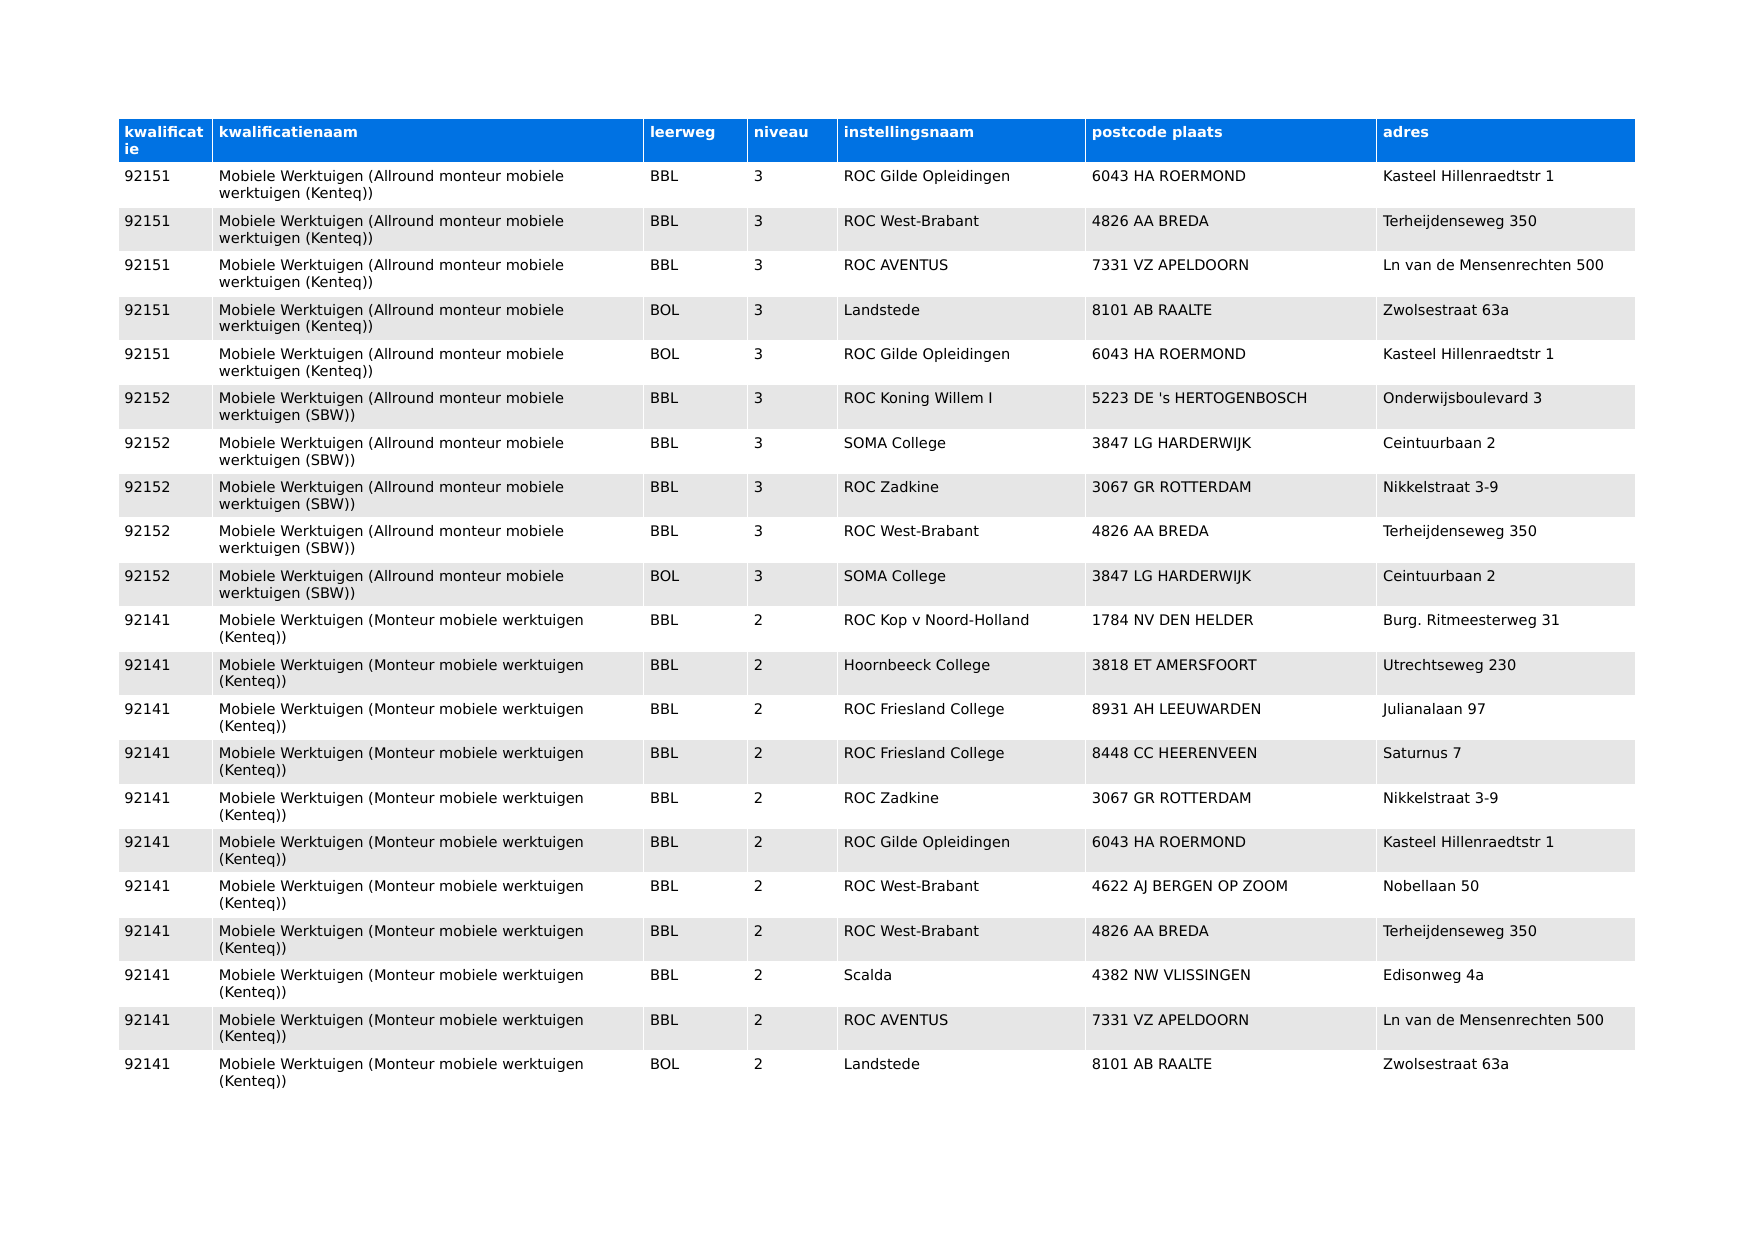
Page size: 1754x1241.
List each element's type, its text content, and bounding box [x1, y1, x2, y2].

table_cell Mobiele Werktuigen (Allround monteur mobiele werktuigen (Kenteq)) [213, 164, 643, 207]
table_cell 3 [748, 430, 837, 473]
table_cell 92151 [119, 164, 212, 207]
table_cell SOMA College [838, 563, 1085, 606]
table_cell 92141 [119, 874, 212, 917]
table_cell Kasteel Hillenraedtstr 1 [1377, 341, 1635, 384]
table_cell ROC AVENTUS [838, 1007, 1085, 1050]
table_cell 92141 [119, 740, 212, 784]
table_cell 3847 LG HARDERWIJK [1086, 563, 1376, 606]
table_cell BOL [644, 297, 747, 340]
table_cell Mobiele Werktuigen (Allround monteur mobiele werktuigen (Kenteq)) [213, 252, 643, 296]
table_cell BBL [644, 430, 747, 473]
table_cell 3 [748, 563, 837, 606]
table_cell Onderwijsboulevard 3 [1377, 385, 1635, 429]
table_cell ROC Gilde Opleidingen [838, 341, 1085, 384]
table_cell 8101 AB RAALTE [1086, 1051, 1376, 1094]
table_cell ROC Friesland College [838, 740, 1085, 784]
table_cell Mobiele Werktuigen (Allround monteur mobiele werktuigen (SBW)) [213, 563, 643, 606]
table_cell 92151 [119, 252, 212, 296]
table_cell ROC Gilde Opleidingen [838, 164, 1085, 207]
table_cell Mobiele Werktuigen (Allround monteur mobiele werktuigen (SBW)) [213, 474, 643, 517]
table_cell Mobiele Werktuigen (Allround monteur mobiele werktuigen (Kenteq)) [213, 341, 643, 384]
table_cell ROC Gilde Opleidingen [838, 829, 1085, 872]
table_cell Kasteel Hillenraedtstr 1 [1377, 829, 1635, 872]
table_cell Mobiele Werktuigen (Allround monteur mobiele werktuigen (Kenteq)) [213, 297, 643, 340]
table_cell 92141 [119, 918, 212, 961]
table_cell BBL [644, 385, 747, 429]
table_cell BBL [644, 785, 747, 828]
table_cell Zwolsestraat 63a [1377, 297, 1635, 340]
table_cell ROC AVENTUS [838, 252, 1085, 296]
table_cell Mobiele Werktuigen (Monteur mobiele werktuigen (Kenteq)) [213, 785, 643, 828]
table_cell 2 [748, 785, 837, 828]
table_cell 4826 AA BREDA [1086, 918, 1376, 961]
table_cell 8101 AB RAALTE [1086, 297, 1376, 340]
table_cell ROC West-Brabant [838, 208, 1085, 251]
table_cell 2 [748, 874, 837, 917]
table_cell 92141 [119, 829, 212, 872]
table_cell 92152 [119, 385, 212, 429]
table_cell 7331 VZ APELDOORN [1086, 1007, 1376, 1050]
table_cell 3847 LG HARDERWIJK [1086, 430, 1376, 473]
table_header leerweg [644, 119, 747, 162]
table_cell BBL [644, 918, 747, 961]
table_header kwalificatienaam [213, 119, 643, 162]
table_cell Mobiele Werktuigen (Monteur mobiele werktuigen (Kenteq)) [213, 829, 643, 872]
table_cell Mobiele Werktuigen (Monteur mobiele werktuigen (Kenteq)) [213, 962, 643, 1006]
table_cell BBL [644, 696, 747, 739]
table_cell 2 [748, 652, 837, 695]
table_cell 8448 CC HEERENVEEN [1086, 740, 1376, 784]
table_cell 92152 [119, 563, 212, 606]
table_cell Terheijdenseweg 350 [1377, 918, 1635, 961]
table_cell 3067 GR ROTTERDAM [1086, 785, 1376, 828]
table_cell 4826 AA BREDA [1086, 208, 1376, 251]
table_cell 6043 HA ROERMOND [1086, 164, 1376, 207]
table_cell Zwolsestraat 63a [1377, 1051, 1635, 1094]
table_cell Ln van de Mensenrechten 500 [1377, 252, 1635, 296]
table_cell ROC Zadkine [838, 474, 1085, 517]
table_cell 2 [748, 918, 837, 961]
table_cell BOL [644, 1051, 747, 1094]
table_cell 3 [748, 208, 837, 251]
table_cell ROC West-Brabant [838, 918, 1085, 961]
table_cell BBL [644, 607, 747, 651]
table_cell Utrechtseweg 230 [1377, 652, 1635, 695]
table_cell Ceintuurbaan 2 [1377, 563, 1635, 606]
table_cell Edisonweg 4a [1377, 962, 1635, 1006]
table_cell BBL [644, 962, 747, 1006]
table_cell BBL [644, 652, 747, 695]
table_cell 92151 [119, 208, 212, 251]
table_header adres [1377, 119, 1635, 162]
table_cell 92141 [119, 607, 212, 651]
table_cell Mobiele Werktuigen (Monteur mobiele werktuigen (Kenteq)) [213, 652, 643, 695]
table_cell ROC Koning Willem I [838, 385, 1085, 429]
table_cell BBL [644, 1007, 747, 1050]
table_cell 4622 AJ BERGEN OP ZOOM [1086, 874, 1376, 917]
table_cell Scalda [838, 962, 1085, 1006]
table_cell Hoornbeeck College [838, 652, 1085, 695]
table_cell 92141 [119, 1051, 212, 1094]
table_cell 3 [748, 519, 837, 562]
table_cell 92141 [119, 962, 212, 1006]
table_cell ROC Zadkine [838, 785, 1085, 828]
table_cell ROC Kop v Noord-Holland [838, 607, 1085, 651]
table_cell 3 [748, 341, 837, 384]
table_cell BBL [644, 252, 747, 296]
table_cell 2 [748, 696, 837, 739]
table_cell BBL [644, 829, 747, 872]
table_cell 2 [748, 829, 837, 872]
table_header kwalificatie [119, 119, 212, 162]
table_cell BOL [644, 563, 747, 606]
table_cell Mobiele Werktuigen (Monteur mobiele werktuigen (Kenteq)) [213, 607, 643, 651]
table_cell 3 [748, 474, 837, 517]
table_cell Mobiele Werktuigen (Allround monteur mobiele werktuigen (Kenteq)) [213, 208, 643, 251]
table_cell 92152 [119, 430, 212, 473]
table_cell 3 [748, 164, 837, 207]
table_cell Mobiele Werktuigen (Allround monteur mobiele werktuigen (SBW)) [213, 519, 643, 562]
table_cell 1784 NV DEN HELDER [1086, 607, 1376, 651]
table_cell Mobiele Werktuigen (Monteur mobiele werktuigen (Kenteq)) [213, 740, 643, 784]
table_header postcode plaats [1086, 119, 1376, 162]
table_cell 92152 [119, 519, 212, 562]
table_cell Ceintuurbaan 2 [1377, 430, 1635, 473]
table_cell 2 [748, 1007, 837, 1050]
table_cell 3 [748, 297, 837, 340]
table_cell 92151 [119, 341, 212, 384]
table_cell Mobiele Werktuigen (Monteur mobiele werktuigen (Kenteq)) [213, 874, 643, 917]
table_cell 7331 VZ APELDOORN [1086, 252, 1376, 296]
table_cell 92141 [119, 785, 212, 828]
table_cell 4826 AA BREDA [1086, 519, 1376, 562]
table_cell Landstede [838, 1051, 1085, 1094]
table_cell Nobellaan 50 [1377, 874, 1635, 917]
table_cell Saturnus 7 [1377, 740, 1635, 784]
table_cell 4382 NW VLISSINGEN [1086, 962, 1376, 1006]
table_cell ROC Friesland College [838, 696, 1085, 739]
table_cell 3818 ET AMERSFOORT [1086, 652, 1376, 695]
table_cell 8931 AH LEEUWARDEN [1086, 696, 1376, 739]
table_cell BBL [644, 208, 747, 251]
table_cell 92151 [119, 297, 212, 340]
table_cell 92141 [119, 1007, 212, 1050]
table_cell Nikkelstraat 3-9 [1377, 785, 1635, 828]
table_cell Landstede [838, 297, 1085, 340]
table_cell Mobiele Werktuigen (Monteur mobiele werktuigen (Kenteq)) [213, 1051, 643, 1094]
table_cell ROC West-Brabant [838, 874, 1085, 917]
table_cell 2 [748, 607, 837, 651]
table_cell Mobiele Werktuigen (Allround monteur mobiele werktuigen (SBW)) [213, 430, 643, 473]
table_cell BBL [644, 740, 747, 784]
table_cell 92141 [119, 696, 212, 739]
table_cell Julianalaan 97 [1377, 696, 1635, 739]
table_cell BBL [644, 474, 747, 517]
table_cell BBL [644, 874, 747, 917]
table_header niveau [748, 119, 837, 162]
table_cell Ln van de Mensenrechten 500 [1377, 1007, 1635, 1050]
table_cell BOL [644, 341, 747, 384]
table_cell 6043 HA ROERMOND [1086, 829, 1376, 872]
table_cell Burg. Ritmeesterweg 31 [1377, 607, 1635, 651]
table_cell Mobiele Werktuigen (Monteur mobiele werktuigen (Kenteq)) [213, 696, 643, 739]
table_cell Mobiele Werktuigen (Monteur mobiele werktuigen (Kenteq)) [213, 918, 643, 961]
table_cell Mobiele Werktuigen (Allround monteur mobiele werktuigen (SBW)) [213, 385, 643, 429]
table_cell Terheijdenseweg 350 [1377, 519, 1635, 562]
table_cell Kasteel Hillenraedtstr 1 [1377, 164, 1635, 207]
table_cell Nikkelstraat 3-9 [1377, 474, 1635, 517]
table_cell 3 [748, 385, 837, 429]
table_cell 2 [748, 1051, 837, 1094]
table_cell SOMA College [838, 430, 1085, 473]
table_cell 6043 HA ROERMOND [1086, 341, 1376, 384]
table_cell 92141 [119, 652, 212, 695]
table_cell 3067 GR ROTTERDAM [1086, 474, 1376, 517]
table_cell 3 [748, 252, 837, 296]
table_cell ROC West-Brabant [838, 519, 1085, 562]
table_cell 5223 DE 's HERTOGENBOSCH [1086, 385, 1376, 429]
table_cell 2 [748, 740, 837, 784]
table_cell Terheijdenseweg 350 [1377, 208, 1635, 251]
table_cell BBL [644, 164, 747, 207]
table_cell Mobiele Werktuigen (Monteur mobiele werktuigen (Kenteq)) [213, 1007, 643, 1050]
table_header instellingsnaam [838, 119, 1085, 162]
table_cell BBL [644, 519, 747, 562]
table_cell 92152 [119, 474, 212, 517]
table_cell 2 [748, 962, 837, 1006]
